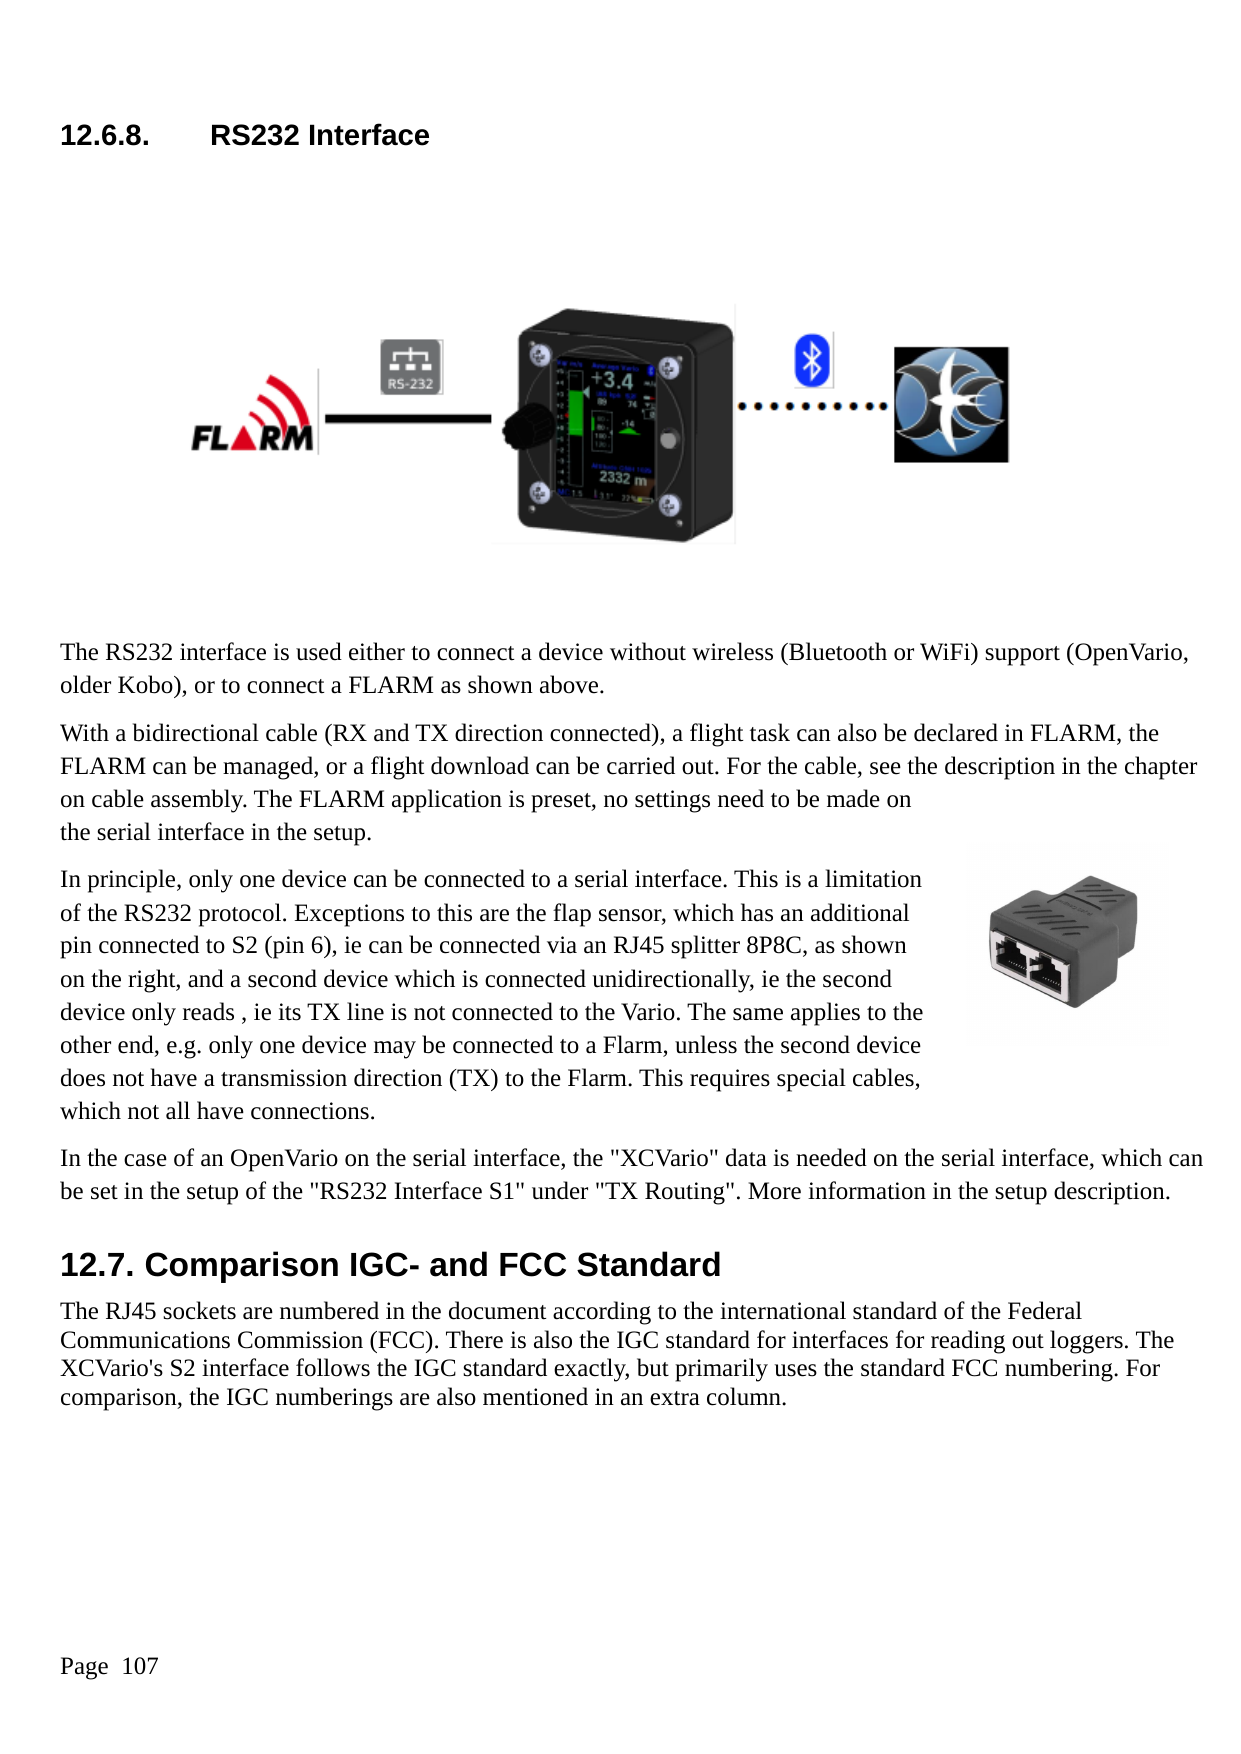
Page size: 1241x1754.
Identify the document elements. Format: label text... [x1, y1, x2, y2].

picture [124, 218, 1116, 586]
subtitle RS232 Interface [60, 118, 1207, 152]
text With a bidirectional cable (RX and TX direction connected), a flight task can also be declared in FLARM, the FLARM can be managed, or a flight download can be carried out. For the cable, see the description in the chapter on cable assembly. The FLARM application is preset, no settings need to be made on the serial interface in the setup. [60, 718, 1207, 846]
text In principle, only one device can be connected to a serial interface. This is a limitation of the RS232 protocol. Exceptions to this are the flap sensor, which has an additional pin connected to S2 (pin 6), ie can be connected via an RJ45 splitter 8P8C, as shown on the right, and a second device which is connected unidirectionally, ie the second device only reads , ie its TX line is not connected to the Vario. The same applies to the other end, e.g. only one device may be connected to a Flarm, unless the second device does not have a transmission direction (TX) to the Flarm. This requires special cables, which not all have connections. [60, 864, 1207, 1124]
text The RJ45 sockets are numbered in the document according to the international standard of the Federal Communications Commission (FCC). There is also the IGC standard for interfaces for reading out loggers. The XCVario's S2 interface follows the IGC standard exactly, but primarily uses the standard FCC numbering. For comparison, the IGC numberings are also mentioned in an extra column. [60, 1296, 1207, 1411]
subtitle Comparison IGC- and FCC Standard [60, 1245, 1207, 1283]
text In the case of an OpenVario on the serial interface, the "XCVario" data is needed on the serial interface, which can be set in the setup of the "RS232 Interface S1" under "TX Routing". More information in the setup description. [60, 1143, 1207, 1205]
picture [965, 842, 1169, 1046]
text The RS232 interface is used either to connect a device without wireless (Bluetooth or WiFi) support (OpenVario, older Kobo), or to connect a FLARM as shown above. [60, 637, 1207, 699]
